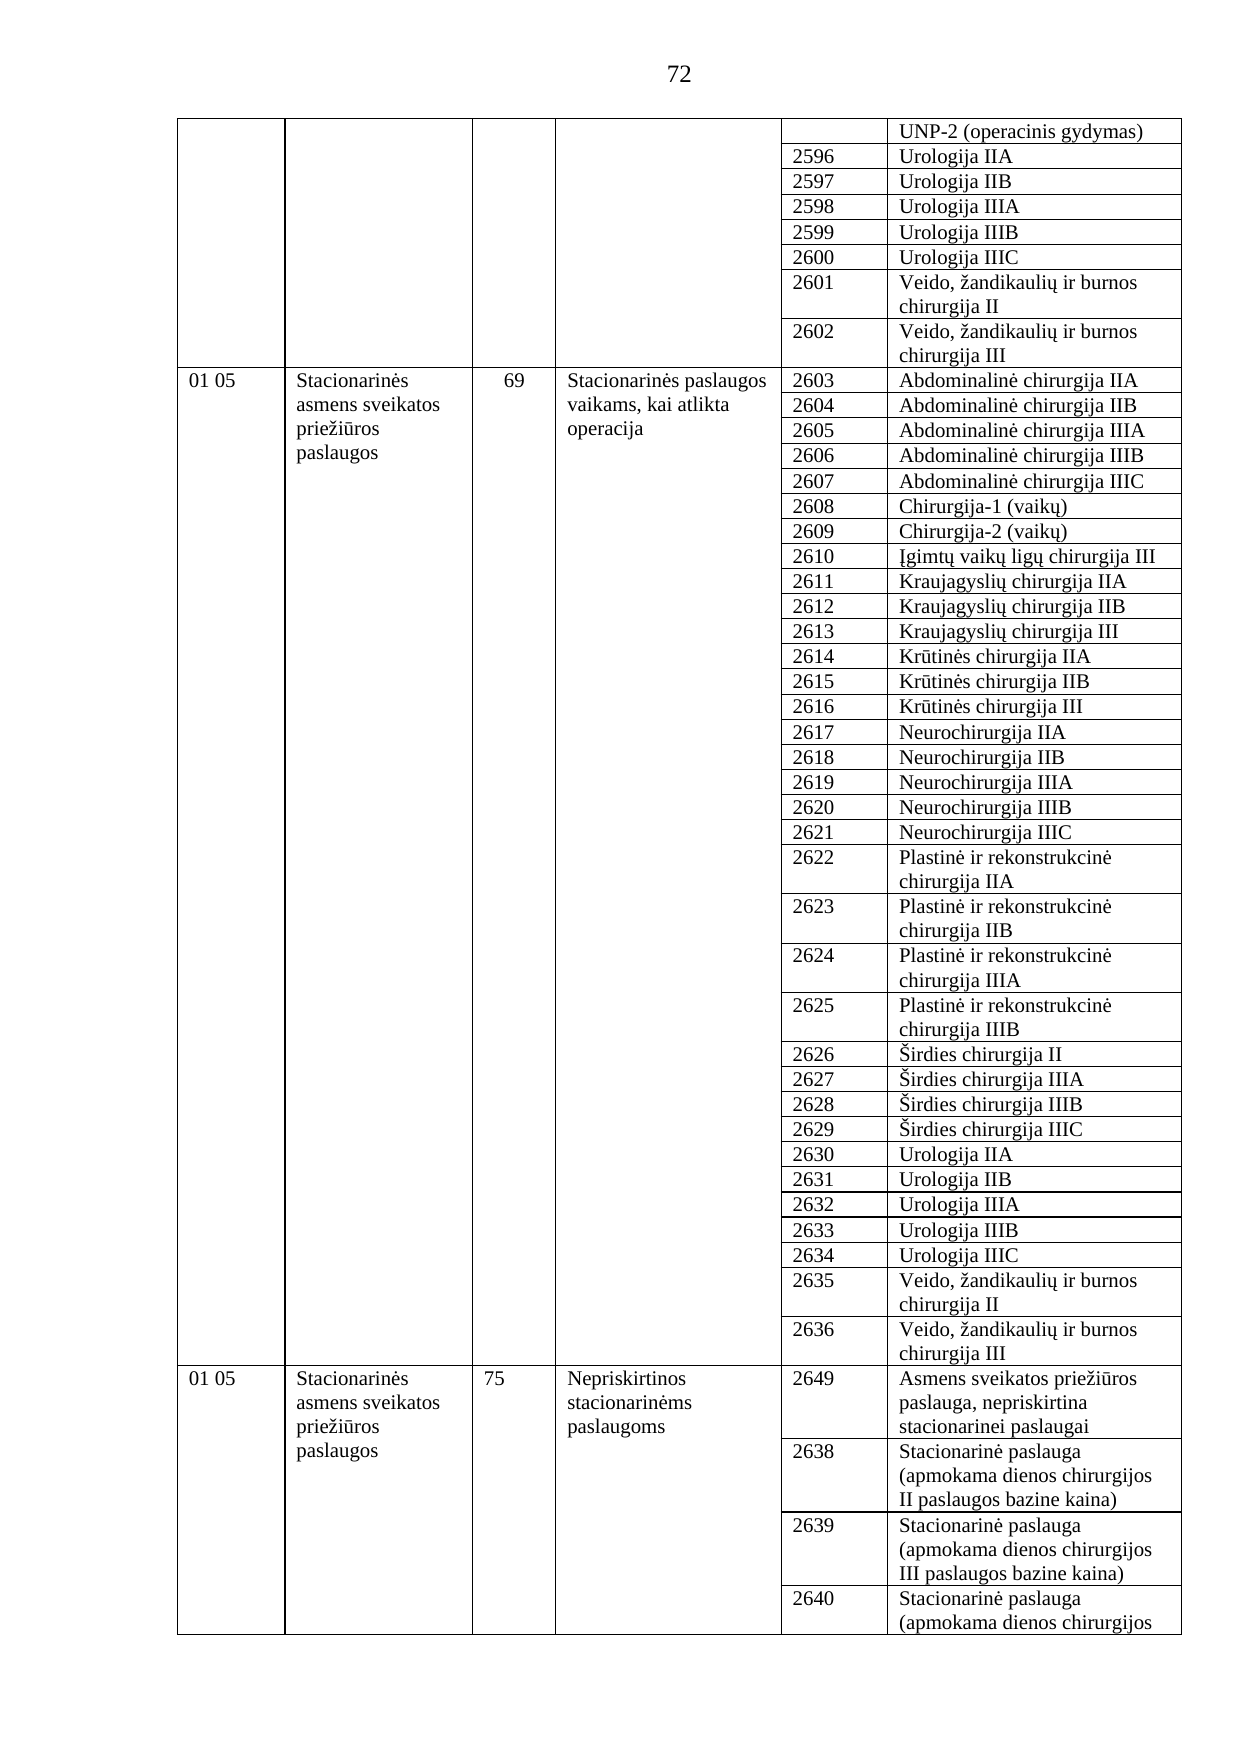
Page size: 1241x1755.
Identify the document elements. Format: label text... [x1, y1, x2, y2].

table_cell 2638 [782, 1439, 887, 1511]
table_cell 2604 [782, 393, 887, 417]
table_cell 75 [473, 1366, 555, 1634]
table_cell [782, 119, 887, 143]
table_cell [286, 119, 472, 367]
table_cell Nepriskirtinos stacionarinėms paslaugoms [556, 1366, 781, 1634]
table_cell 2622 [782, 845, 887, 893]
table_cell Plastinė ir rekonstrukcinė chirurgija IIIA [888, 944, 1181, 992]
table_cell Urologija IIB [888, 1167, 1181, 1191]
table_cell Plastinė ir rekonstrukcinė chirurgija IIIB [888, 993, 1181, 1041]
table_cell 2607 [782, 469, 887, 493]
table_cell [473, 119, 555, 367]
table_cell 2605 [782, 418, 887, 442]
table_cell 2649 [782, 1366, 887, 1438]
table_cell 2600 [782, 245, 887, 269]
table_cell Stacionarinė paslauga (apmokama dienos chirurgijos III paslaugos bazine kaina) [888, 1513, 1181, 1585]
table_cell Urologija IIA [888, 1142, 1181, 1166]
table_cell 01 05 [178, 368, 284, 1365]
table_cell Plastinė ir rekonstrukcinė chirurgija IIA [888, 845, 1181, 893]
table_cell 2619 [782, 770, 887, 794]
table_cell 2617 [782, 720, 887, 744]
table_cell Abdominalinė chirurgija IIIC [888, 469, 1181, 493]
table_cell 2633 [782, 1218, 887, 1242]
table_cell 2601 [782, 270, 887, 318]
table_cell Veido, žandikaulių ir burnos chirurgija II [888, 270, 1181, 318]
table_cell Stacionarinės asmens sveikatos priežiūros paslaugos [286, 1366, 472, 1634]
table_cell Širdies chirurgija IIIC [888, 1117, 1181, 1141]
table_cell Chirurgija-2 (vaikų) [888, 519, 1181, 543]
table_cell UNP-2 (operacinis gydymas) [888, 119, 1181, 143]
table_cell Krūtinės chirurgija III [888, 695, 1181, 718]
table_cell 2611 [782, 569, 887, 593]
table_cell Neurochirurgija IIIA [888, 770, 1181, 794]
table_cell 01 05 [178, 1366, 284, 1634]
table_cell 2629 [782, 1117, 887, 1141]
table_cell 2620 [782, 795, 887, 819]
table_cell Krūtinės chirurgija IIA [888, 644, 1181, 668]
table_cell 2631 [782, 1167, 887, 1191]
table_cell 2635 [782, 1268, 887, 1316]
table_cell [178, 119, 284, 367]
table_cell Chirurgija-1 (vaikų) [888, 494, 1181, 518]
table_cell 2614 [782, 644, 887, 668]
table_cell 2632 [782, 1193, 887, 1216]
table_cell 2623 [782, 894, 887, 942]
table_cell Neurochirurgija IIA [888, 720, 1181, 744]
table_cell Plastinė ir rekonstrukcinė chirurgija IIB [888, 894, 1181, 942]
table_cell Įgimtų vaikų ligų chirurgija III [888, 544, 1181, 568]
table_cell Urologija IIIA [888, 195, 1181, 218]
table_cell 2624 [782, 944, 887, 992]
table_cell Stacionarinės asmens sveikatos priežiūros paslaugos [286, 368, 472, 1365]
table_cell 2618 [782, 745, 887, 769]
table_cell 2626 [782, 1042, 887, 1066]
table_cell 2599 [782, 220, 887, 244]
table_cell 2640 [782, 1586, 887, 1634]
table_cell 2615 [782, 669, 887, 693]
table_cell Abdominalinė chirurgija IIIB [888, 444, 1181, 467]
table_cell 2630 [782, 1142, 887, 1166]
table_cell 2627 [782, 1067, 887, 1091]
table_cell 2613 [782, 619, 887, 643]
table_cell 2628 [782, 1092, 887, 1116]
table_cell 2598 [782, 195, 887, 218]
table_cell 2602 [782, 319, 887, 367]
table_cell 2596 [782, 144, 887, 168]
table_cell 2636 [782, 1317, 887, 1365]
table_cell Veido, žandikaulių ir burnos chirurgija III [888, 1317, 1181, 1365]
table_cell Veido, žandikaulių ir burnos chirurgija II [888, 1268, 1181, 1316]
table_cell Urologija IIIC [888, 245, 1181, 269]
table_cell Neurochirurgija IIIB [888, 795, 1181, 819]
table_cell Širdies chirurgija IIIA [888, 1067, 1181, 1091]
table_cell Stacionarinė paslauga (apmokama dienos chirurgijos II paslaugos bazine kaina) [888, 1439, 1181, 1511]
table_cell Kraujagyslių chirurgija IIA [888, 569, 1181, 593]
table_cell 2606 [782, 444, 887, 467]
table_cell Stacionarinės paslaugos vaikams, kai atlikta operacija [556, 368, 781, 1365]
table_cell Veido, žandikaulių ir burnos chirurgija III [888, 319, 1181, 367]
table_cell 2616 [782, 695, 887, 718]
table_cell 2621 [782, 820, 887, 844]
table_cell 2610 [782, 544, 887, 568]
table_cell Kraujagyslių chirurgija III [888, 619, 1181, 643]
table_cell 2634 [782, 1243, 887, 1267]
table_cell Stacionarinė paslauga (apmokama dienos chirurgijos [888, 1586, 1181, 1634]
table_cell Urologija IIIB [888, 1218, 1181, 1242]
table_cell Kraujagyslių chirurgija IIB [888, 594, 1181, 618]
table_cell Abdominalinė chirurgija IIB [888, 393, 1181, 417]
table_cell Širdies chirurgija IIIB [888, 1092, 1181, 1116]
table_cell Krūtinės chirurgija IIB [888, 669, 1181, 693]
table_cell [556, 119, 781, 367]
table_cell Abdominalinė chirurgija IIIA [888, 418, 1181, 442]
table_cell 2625 [782, 993, 887, 1041]
table_cell Neurochirurgija IIB [888, 745, 1181, 769]
table_cell 2597 [782, 169, 887, 193]
table_cell 2639 [782, 1513, 887, 1585]
table_cell 2609 [782, 519, 887, 543]
table_cell 2603 [782, 368, 887, 392]
table_cell Urologija IIIB [888, 220, 1181, 244]
table_cell Neurochirurgija IIIC [888, 820, 1181, 844]
table_cell Urologija IIIC [888, 1243, 1181, 1267]
table_cell 69 [473, 368, 555, 1365]
table_cell 2608 [782, 494, 887, 518]
table_cell Urologija IIIA [888, 1193, 1181, 1216]
table_cell Abdominalinė chirurgija IIA [888, 368, 1181, 392]
table_cell Urologija IIB [888, 169, 1181, 193]
table_cell Urologija IIA [888, 144, 1181, 168]
table_cell Širdies chirurgija II [888, 1042, 1181, 1066]
table_cell Asmens sveikatos priežiūros paslauga, nepriskirtina stacionarinei paslaugai [888, 1366, 1181, 1438]
table_cell 2612 [782, 594, 887, 618]
